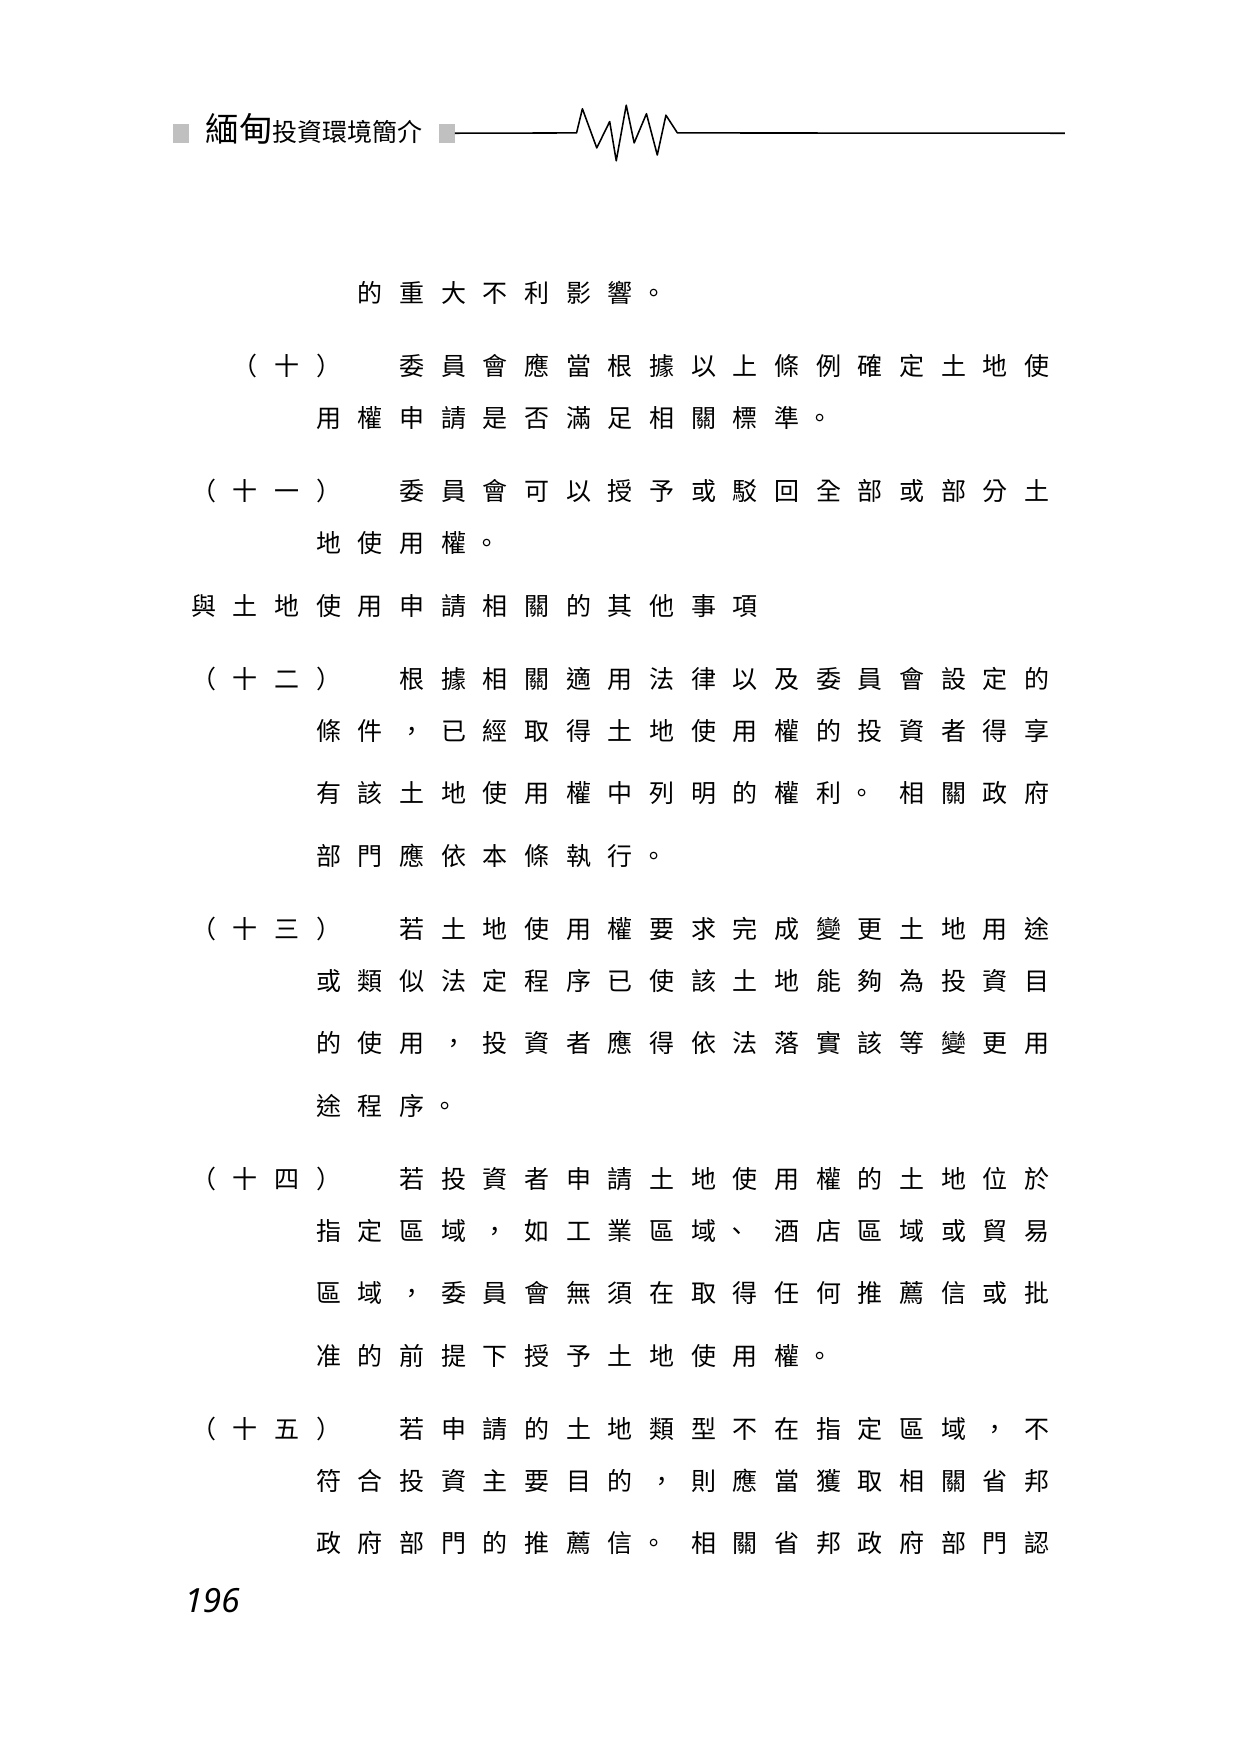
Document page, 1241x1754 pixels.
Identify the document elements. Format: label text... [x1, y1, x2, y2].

text （十） 委員會應當根據以上條例確定土地使用權申請是否滿足相關標準。 [207, 313, 1058, 438]
text （十一） 委員會可以授予或駁回全部或部分土地使用權。 [183, 438, 1058, 563]
text （十二） 根據相關適用法律以及委員會設定的條件，已經取得土地使用權的投資者得享有該土地使用權中列明的權利。相關政府部門應依本條執行。 [183, 625, 1058, 875]
text 的重大不利影響。 [281, 250, 1058, 313]
text （十五） 若申請的土地類型不在指定區域，不符合投資主要目的，則應當獲取相關省邦政府部門的推薦信。相關省邦政府部門認 [183, 1375, 1058, 1563]
text 與土地使用申請相關的其他事項 [183, 563, 1058, 625]
text （十三） 若土地使用權要求完成變更土地用途或類似法定程序已使該土地能夠為投資目的使用，投資者應得依法落實該等變更用途程序。 [183, 875, 1058, 1125]
text （十四） 若投資者申請土地使用權的土地位於指定區域，如工業區域、酒店區域或貿易區域，委員會無須在取得任何推薦信或批准的前提下授予土地使用權。 [183, 1125, 1058, 1375]
